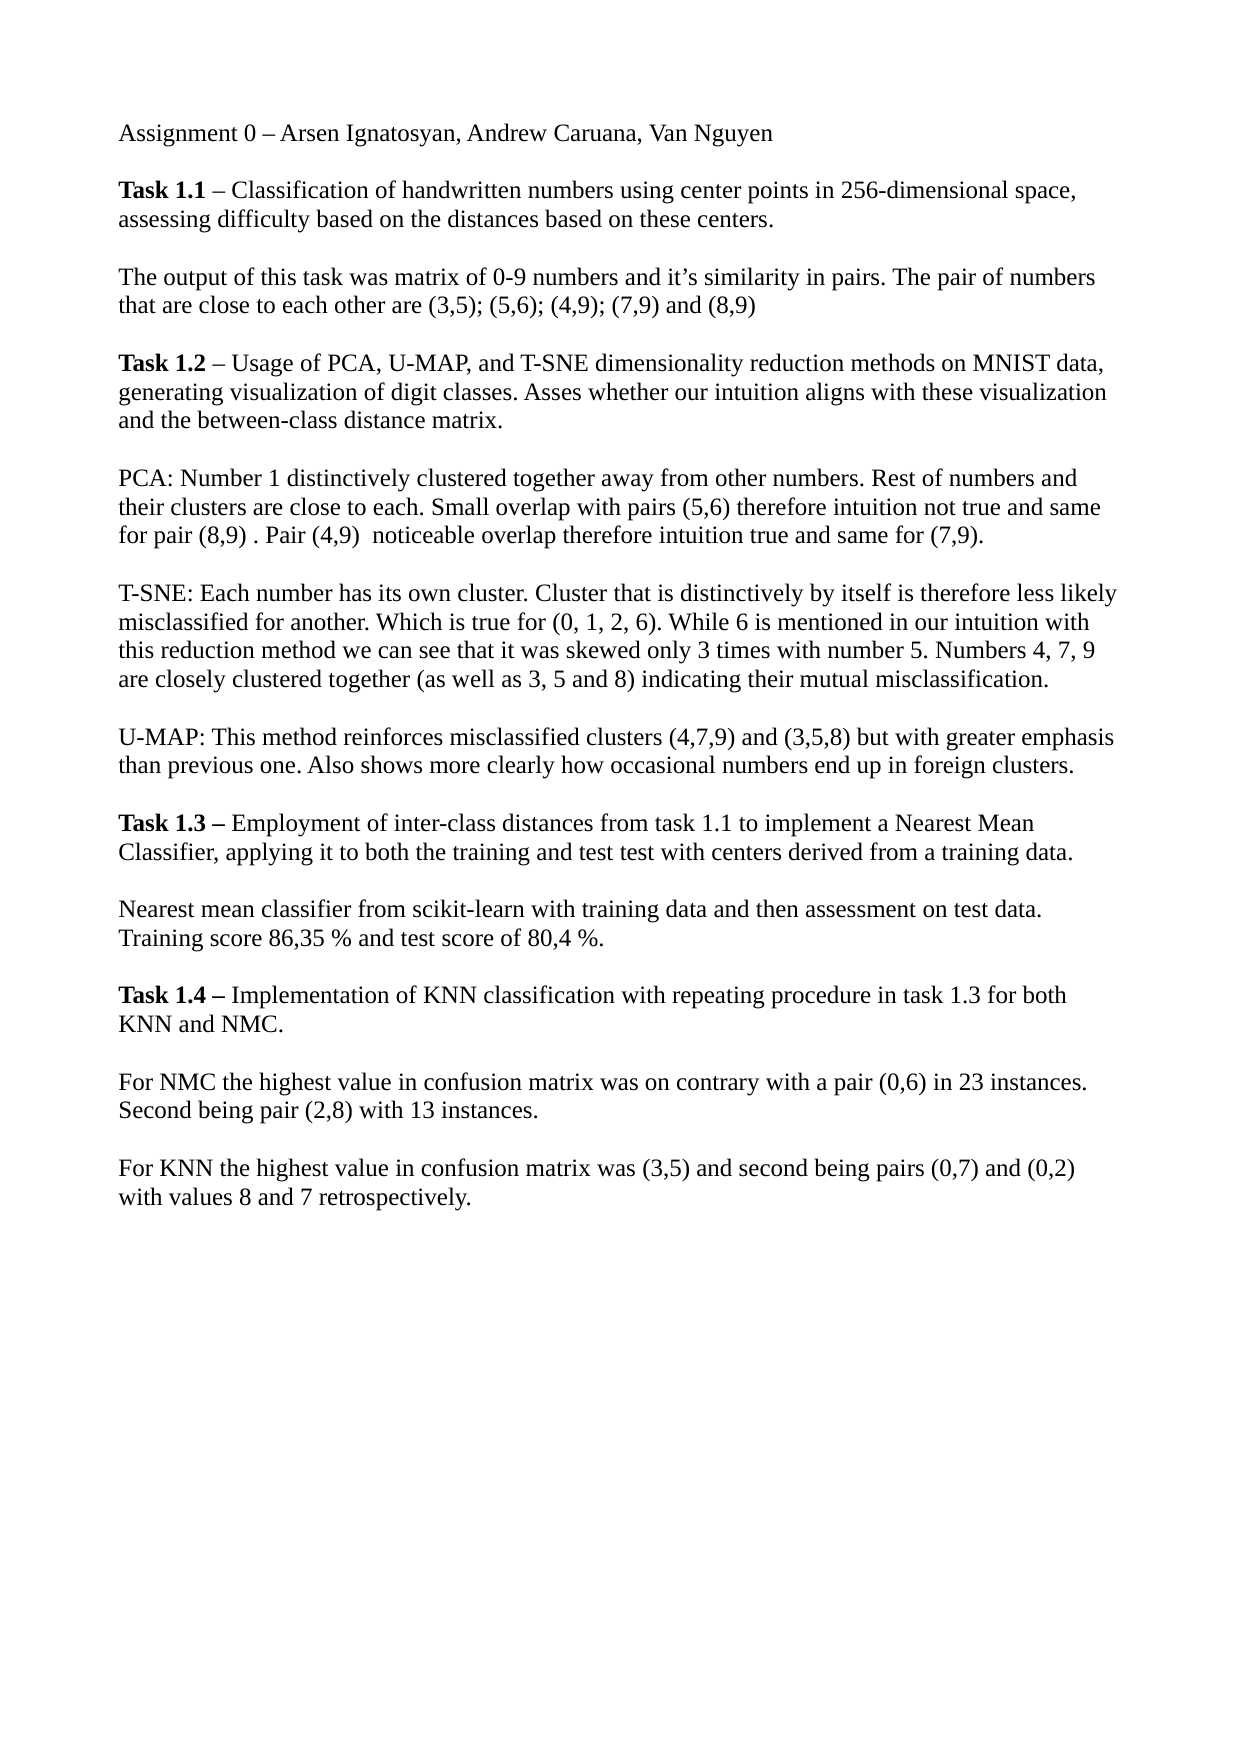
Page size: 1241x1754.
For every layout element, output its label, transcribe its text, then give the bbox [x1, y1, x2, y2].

text T-SNE: Each number has its own cluster. Cluster that is distinctively by itself is therefore less likely misclassified for another. Which is true for (0, 1, 2, 6). While 6 is mentioned in our intuition with this reduction method we can see that it was skewed only 3 times with number 5. Numbers 4, 7, 9 are closely clustered together (as well as 3, 5 and 8) indicating their mutual misclassification. [118, 578, 1122, 693]
text PCA: Number 1 distinctively clustered together away from other numbers. Rest of numbers and their clusters are close to each. Small overlap with pairs (5,6) therefore intuition not true and same for pair (8,9) . Pair (4,9) noticeable overlap therefore intuition true and same for (7,9). [118, 463, 1122, 549]
text Assignment 0 – Arsen Ignatosyan, Andrew Caruana, Van Nguyen [118, 118, 1122, 147]
text The output of this task was matrix of 0-9 numbers and it’s similarity in pairs. The pair of numbers that are close to each other are (3,5); (5,6); (4,9); (7,9) and (8,9) [118, 262, 1122, 319]
text Task 1.4 – Implementation of KNN classification with repeating procedure in task 1.3 for both KNN and NMC. [118, 981, 1122, 1038]
text For KNN the highest value in confusion matrix was (3,5) and second being pairs (0,7) and (0,2) with values 8 and 7 retrospectively. [118, 1153, 1122, 1211]
text U-MAP: This method reinforces misclassified clusters (4,7,9) and (3,5,8) but with greater emphasis than previous one. Also shows more clearly how occasional numbers end up in foreign clusters. [118, 722, 1122, 779]
text Nearest mean classifier from scikit-learn with training data and then assessment on test data. Training score 86,35 % and test score of 80,4 %. [118, 894, 1122, 952]
text Task 1.1 – Classification of handwritten numbers using center points in 256-dimensional space, assessing difficulty based on the distances based on these centers. [118, 176, 1122, 233]
text Task 1.3 – Employment of inter-class distances from task 1.1 to implement a Nearest Mean Classifier, applying it to both the training and test test with centers derived from a training data. [118, 808, 1122, 866]
text Task 1.2 – Usage of PCA, U-MAP, and T-SNE dimensionality reduction methods on MNIST data, generating visualization of digit classes. Asses whether our intuition aligns with these visualization and the between-class distance matrix. [118, 348, 1122, 434]
text For NMC the highest value in confusion matrix was on contrary with a pair (0,6) in 23 instances. Second being pair (2,8) with 13 instances. [118, 1067, 1122, 1124]
